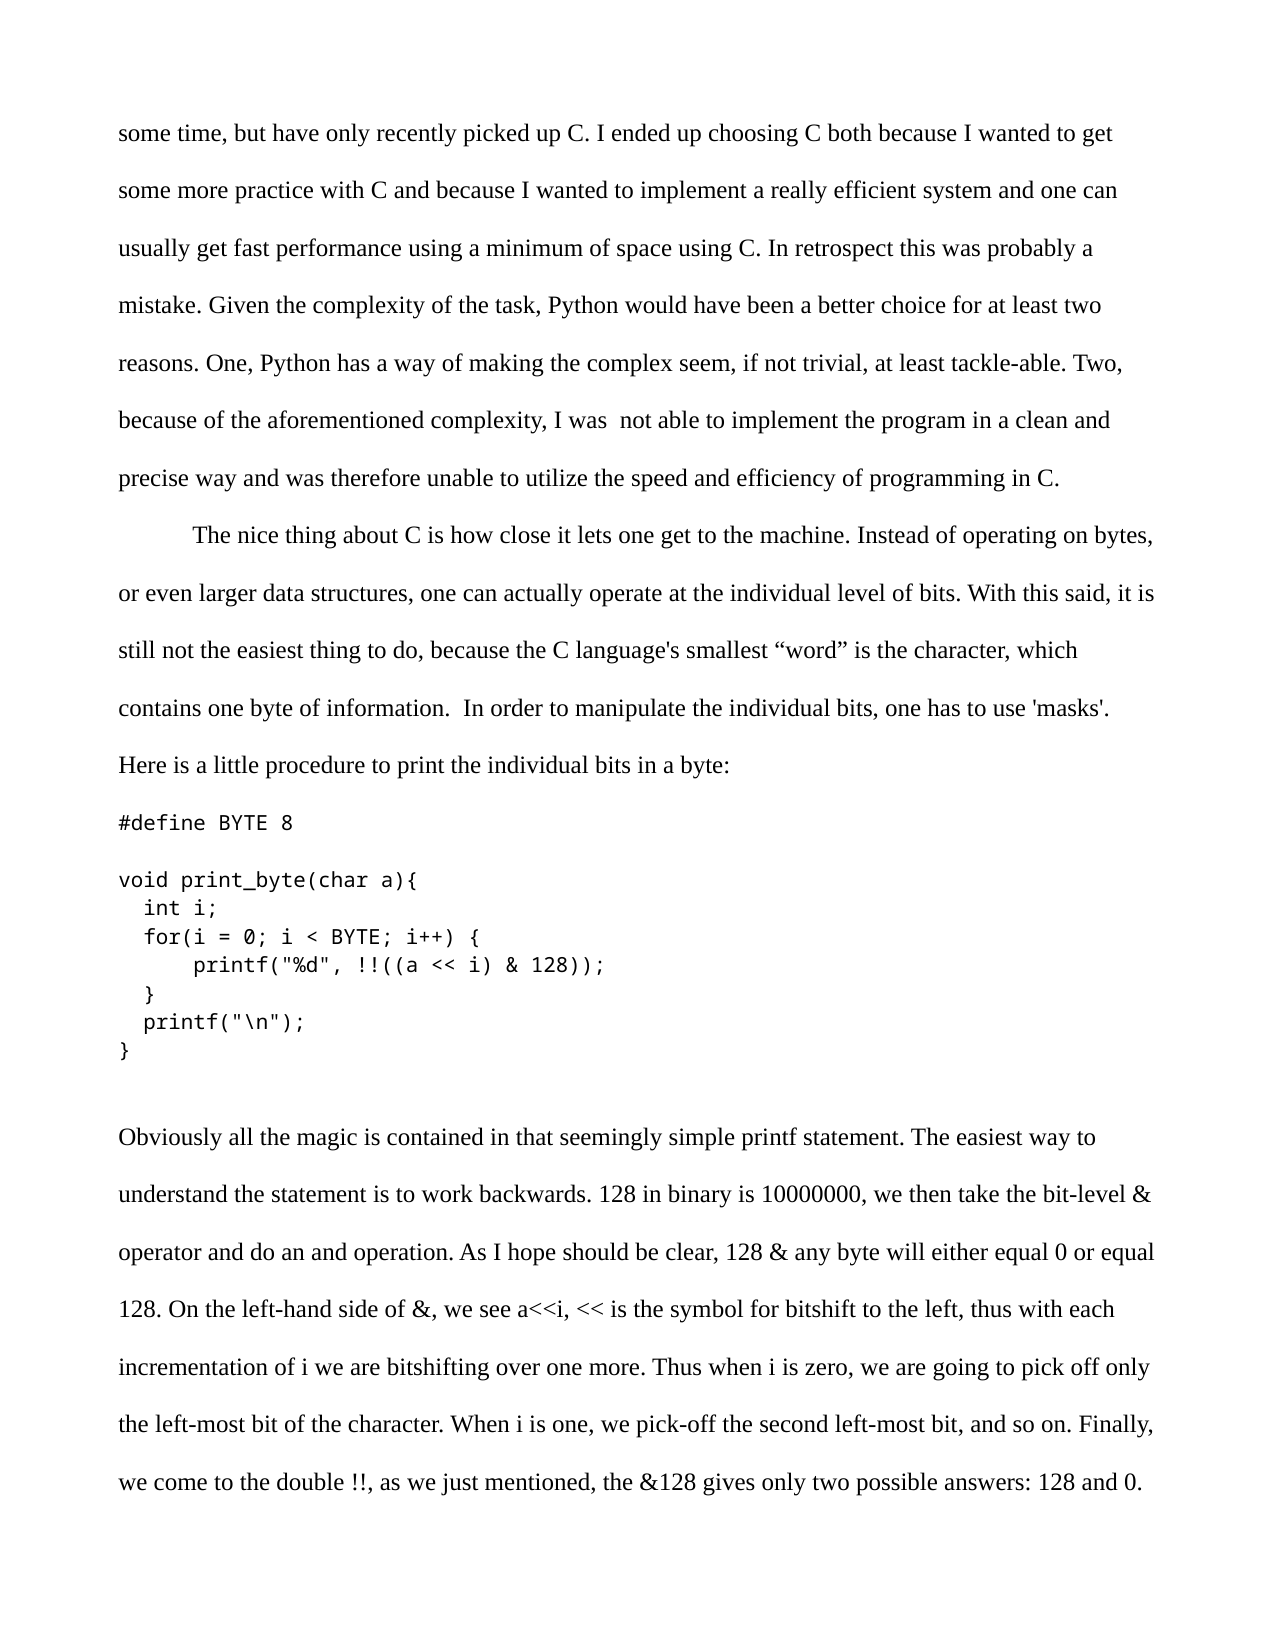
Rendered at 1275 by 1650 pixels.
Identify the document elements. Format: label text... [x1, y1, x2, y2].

text } [118, 979, 1157, 1007]
text printf("\n"); [118, 1007, 1157, 1036]
text printf("%d", !!((a << i) & 128)); [118, 950, 1157, 979]
text #define BYTE 8 [118, 808, 1157, 837]
text void print_byte(char a){ [118, 865, 1157, 893]
text The nice thing about C is how close it lets one get to the machine. Instead of operating on bytes, or even larger data structures, one can actually operate at the individual level of bits. With this said, it is still not the easiest thing to do, because the C language's smallest “word” is the character, which contains one byte of information. In order to manipulate the individual bits, one has to use 'masks'. Here is a little procedure to print the individual bits in a byte: [118, 521, 1157, 779]
text Obviously all the magic is contained in that seemingly simple printf statement. The easiest way to understand the statement is to work backwards. 128 in binary is 10000000, we then take the bit-level & operator and do an and operation. As I hope should be clear, 128 & any byte will either equal 0 or equal 128. On the left-hand side of &, we see a<<i, << is the symbol for bitshift to the left, thus with each incrementation of i we are bitshifting over one more. Thus when i is zero, we are going to pick off only the left-most bit of the character. When i is one, we pick-off the second left-most bit, and so on. Finally, we come to the double !!, as we just mentioned, the &128 gives only two possible answers: 128 and 0. [118, 1122, 1157, 1495]
text some time, but have only recently picked up C. I ended up choosing C both because I wanted to get some more practice with C and because I wanted to implement a really efficient system and one can usually get fast performance using a minimum of space using C. In retrospect this was probably a mistake. Given the complexity of the task, Python would have been a better choice for at least two reasons. One, Python has a way of making the complex seem, if not trivial, at least tackle-able. Two, because of the aforementioned complexity, I was not able to implement the program in a clean and precise way and was therefore unable to utilize the speed and efficiency of programming in C. [118, 118, 1157, 492]
text int i; [118, 893, 1157, 922]
text for(i = 0; i < BYTE; i++) { [118, 922, 1157, 950]
text } [118, 1036, 1157, 1064]
